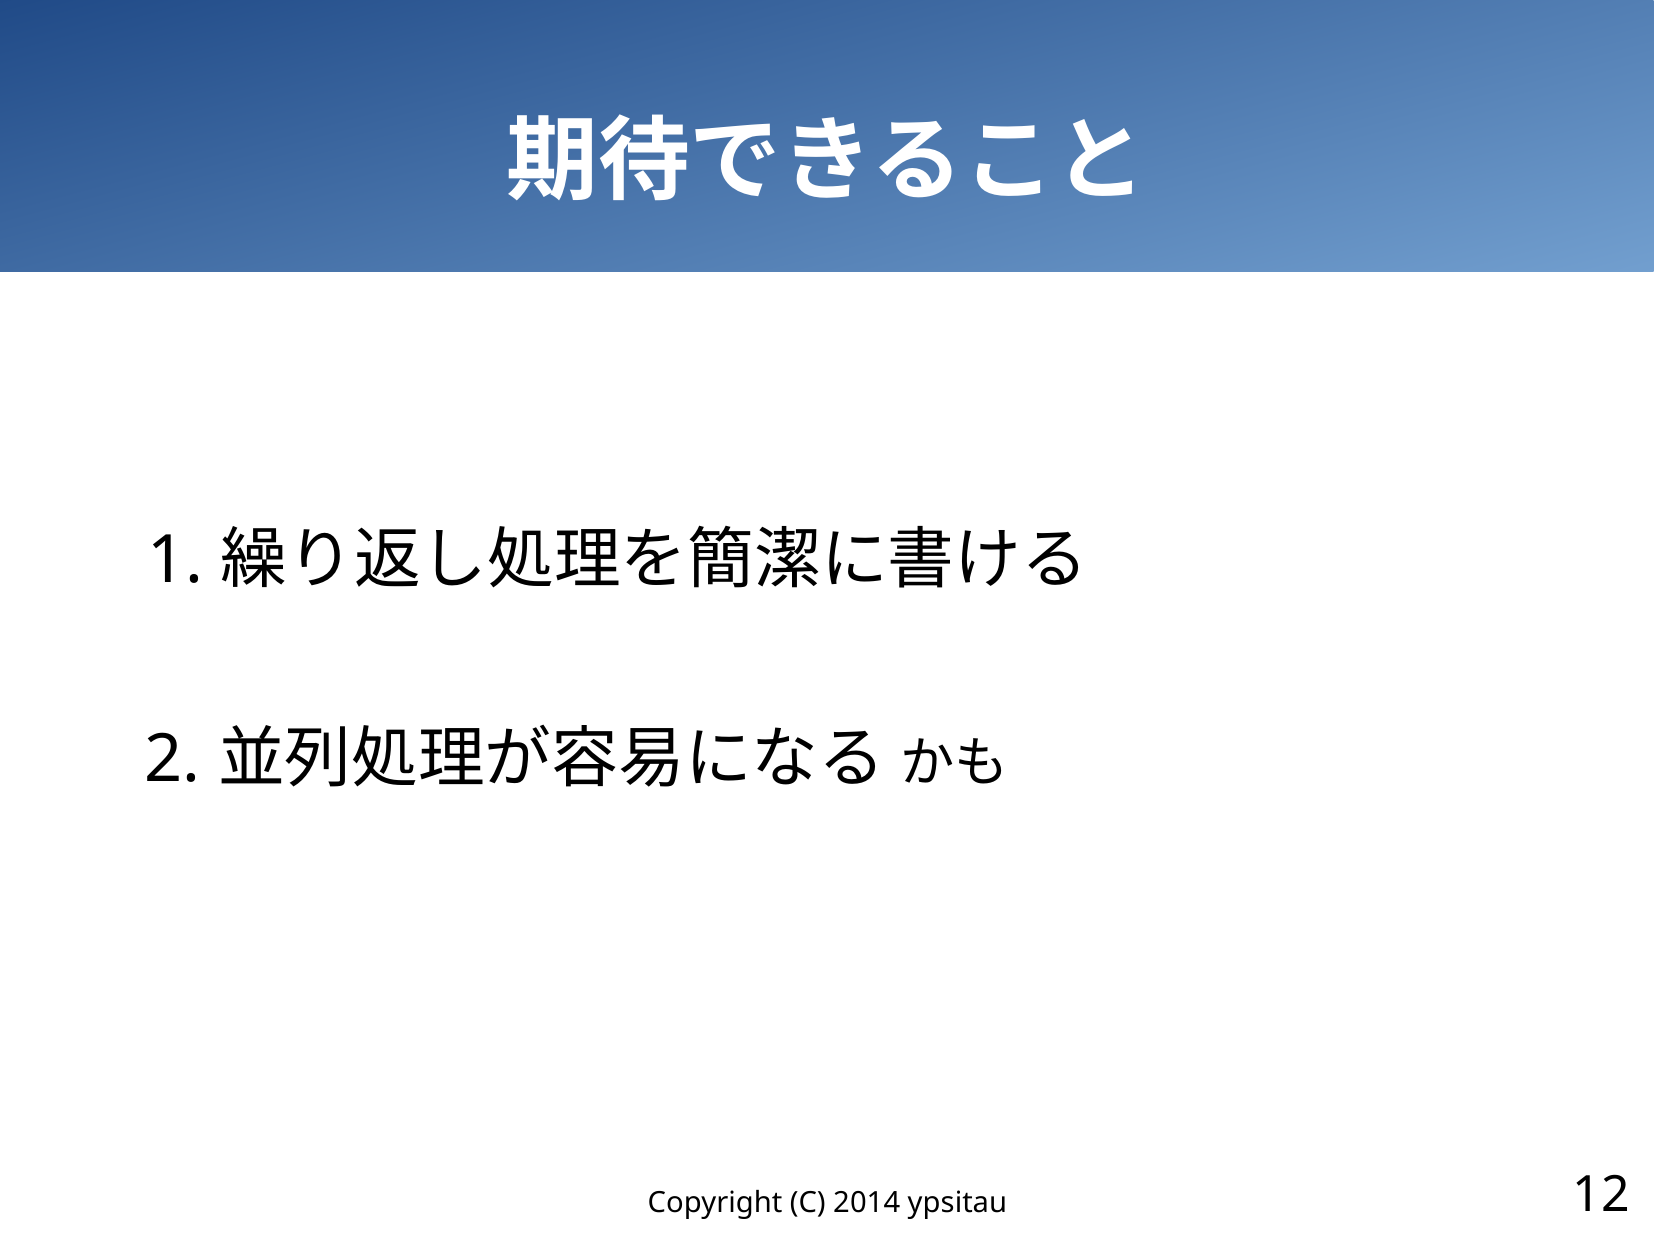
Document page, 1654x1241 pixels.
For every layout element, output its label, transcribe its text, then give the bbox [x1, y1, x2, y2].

title 期待できること [82, 49, 1571, 257]
text_box 2. 並列処理が容易になる かも [129, 696, 1028, 813]
text_box 1. 繰り返し処理を簡潔に書ける [132, 498, 1099, 615]
